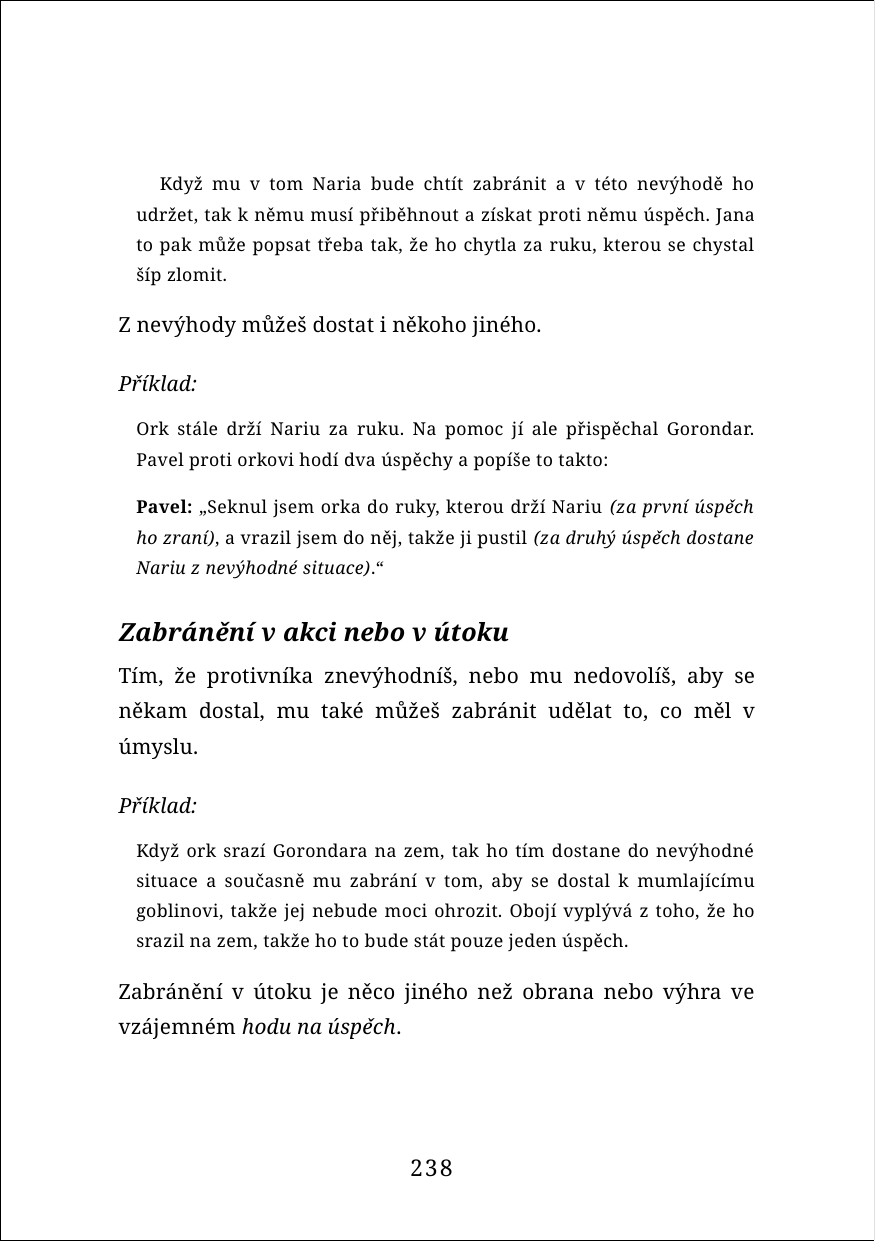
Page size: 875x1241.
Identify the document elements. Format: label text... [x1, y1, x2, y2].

text Když ork srazí Gorondara na zem, tak ho tím dostane do nevýhodné situace a současně mu zabrání v tom, aby se dostal k mumlajícímu goblinovi, takže jej nebude moci ohrozit. Obojí vyplývá z toho, že ho srazil na zem, takže ho to bude stát pouze jeden úspěch. [136, 838, 756, 953]
text Příklad: [118, 369, 756, 398]
text Příklad: [118, 791, 756, 819]
subtitle Zabránění v akci nebo v útoku [118, 615, 756, 649]
text Ork stále drží Nariu za ruku. Na pomoc jí ale přispěchal Gorondar. Pavel proti orkovi hodí dva úspěchy a popíše to takto: [136, 417, 756, 471]
text Zabránění v útoku je něco jiného než obrana nebo výhra ve vzájemném hodu na úspěch. [118, 977, 756, 1041]
text Když mu v tom Naria bude chtít zabránit a v této nevýhodě ho udržet, tak k němu musí přiběhnout a získat proti němu úspěch. Jana to pak může popsat třeba tak, že ho chytla za ruku, kterou se chystal šíp zlomit. [136, 172, 756, 287]
text Pavel: „Seknul jsem orka do ruky, kterou drží Nariu (za první úspěch ho zraní), a vrazil jsem do něj, takže ji pustil (za druhý úspěch dostane Nariu z nevýhodné situace).“ [136, 495, 756, 579]
text Z nevýhody můžeš dostat i někoho jiného. [118, 310, 756, 339]
text Tím, že protivníka znevýhodníš, nebo mu nedovolíš, aby se někam dostal, mu také můžeš zabránit udělat to, co měl v úmyslu. [118, 661, 756, 760]
